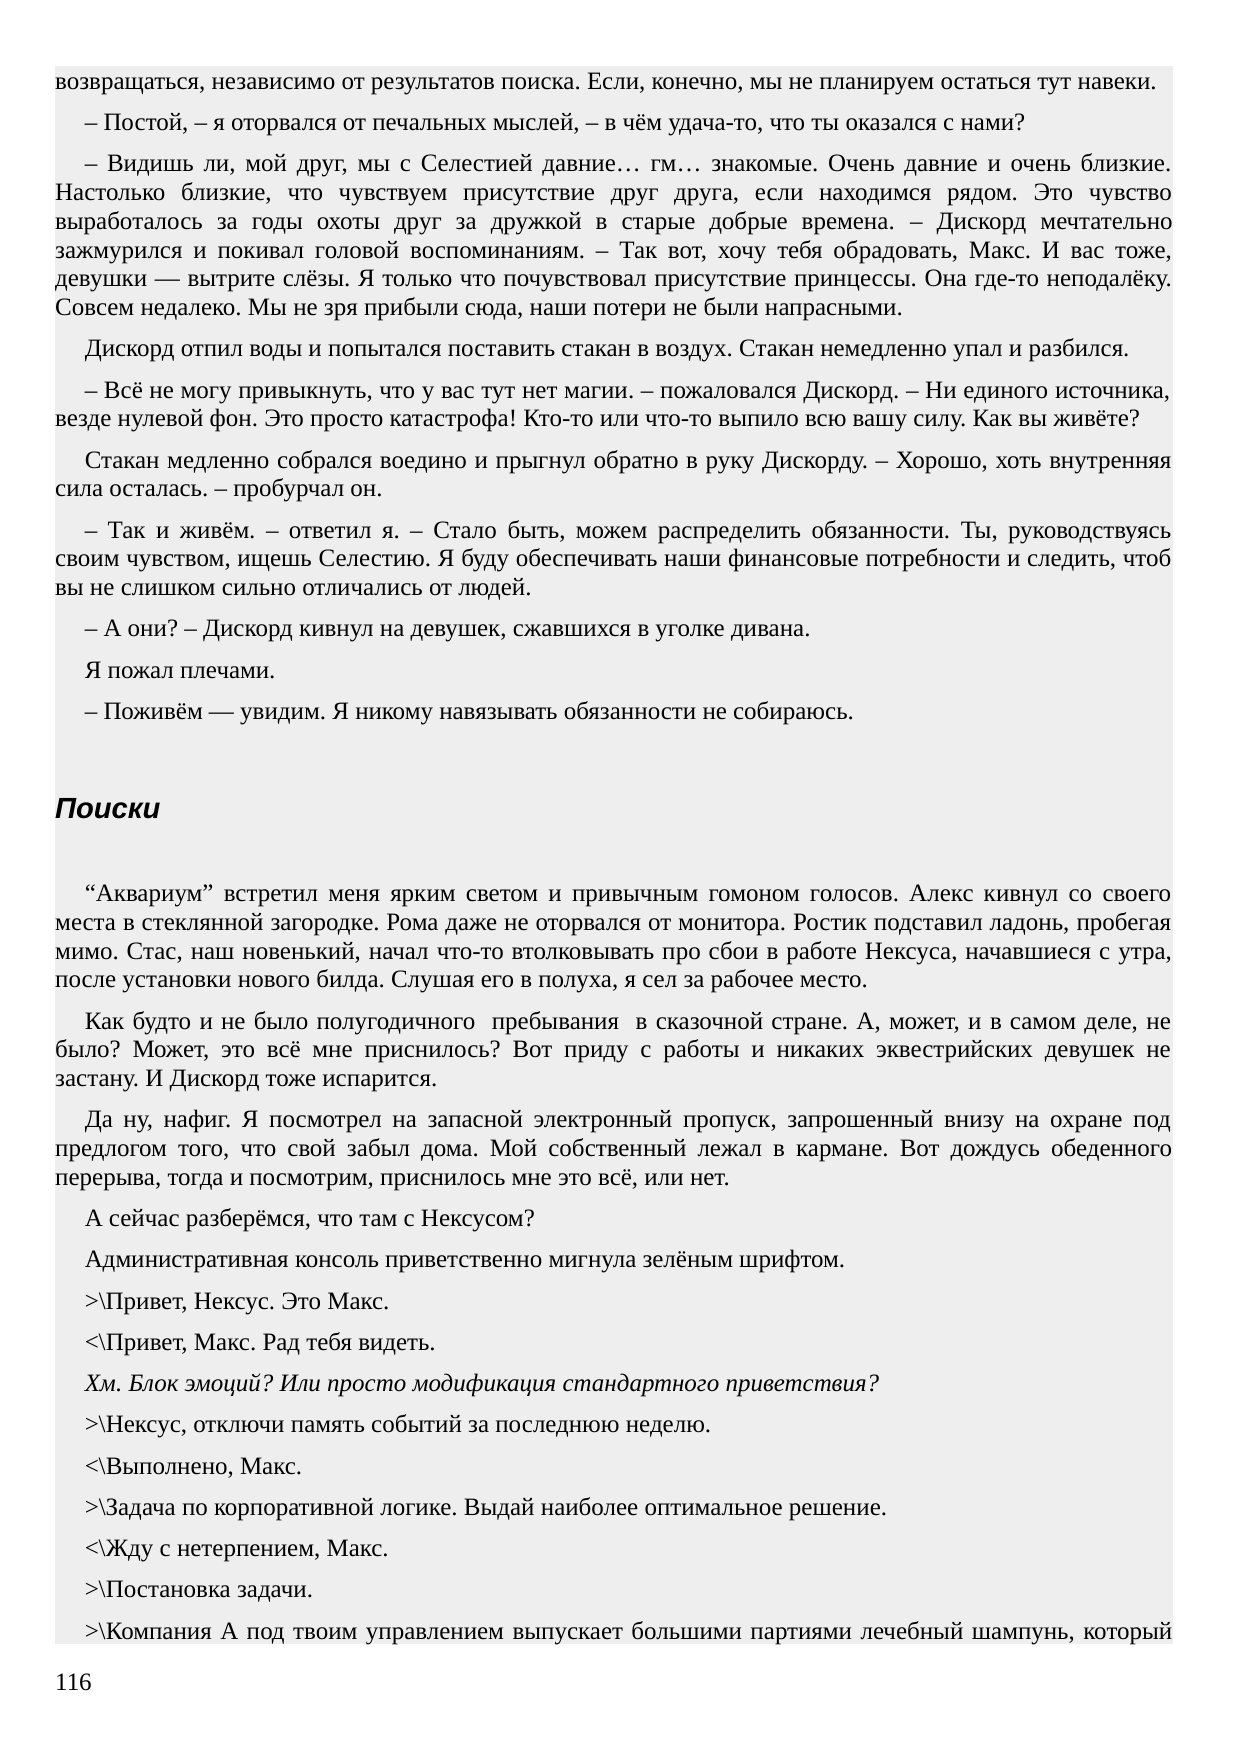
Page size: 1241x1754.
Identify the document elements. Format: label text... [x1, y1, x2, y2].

text >\Нексус, отключи память событий за последнюю неделю. [55, 1409, 1173, 1438]
text – Видишь ли, мой друг, мы с Селестией давние… гм… знакомые. Очень давние и очень близкие. Настолько близкие, что чувствуем присутствие друг друга, если находимся рядом. Это чувство выработалось за годы охоты друг за дружкой в старые добрые времена. – Дискорд мечтательно зажмурился и покивал головой воспоминаниям. – Так вот, хочу тебя обрадовать, Макс. И вас тоже, девушки — вытрите слёзы. Я только что почувствовал присутствие принцессы. Она где-то неподалёку. Совсем недалеко. Мы не зря прибыли сюда, наши потери не были напрасными. [55, 148, 1173, 321]
text <\Выполнено, Макс. [55, 1451, 1173, 1479]
text Хм. Блок эмоций? Или просто модификация стандартного приветствия? [55, 1368, 1173, 1397]
subtitle Поиски [55, 791, 1173, 824]
text <\Жду с нетерпением, Макс. [55, 1533, 1173, 1562]
text Дискорд отпил воды и попытался поставить стакан в воздух. Стакан немедленно упал и разбился. [55, 333, 1173, 362]
text – Поживём — увидим. Я никому навязывать обязанности не собираюсь. [55, 696, 1173, 725]
text – Всё не могу привыкнуть, что у вас тут нет магии. – пожаловался Дискорд. – Ни единого источника, везде нулевой фон. Это просто катастрофа! Кто-то или что-то выпило всю вашу силу. Как вы живёте? [55, 375, 1173, 432]
text А сейчас разберёмся, что там с Нексусом? [55, 1203, 1173, 1232]
text – Постой, – я оторвался от печальных мыслей, – в чём удача-то, что ты оказался с нами? [55, 107, 1173, 136]
text – А они? – Дискорд кивнул на девушек, сжавшихся в уголке дивана. [55, 613, 1173, 642]
text – Так и живём. – ответил я. – Стало быть, можем распределить обязанности. Ты, руководствуясь своим чувством, ищешь Селестию. Я буду обеспечивать наши финансовые потребности и следить, чтоб вы не слишком сильно отличались от людей. [55, 515, 1173, 601]
text возвращаться, независимо от результатов поиска. Если, конечно, мы не планируем остаться тут навеки. [55, 66, 1173, 95]
text >\Привет, Нексус. Это Макс. [55, 1286, 1173, 1314]
text >\Постановка задачи. [55, 1574, 1173, 1603]
text Стакан медленно собрался воедино и прыгнул обратно в руку Дискорду. – Хорошо, хоть внутренняя сила осталась. – пробурчал он. [55, 445, 1173, 502]
text Как будто и не было полугодичного пребывания в сказочной стране. А, может, и в самом деле, не было? Может, это всё мне приснилось? Вот приду с работы и никаких эквестрийских девушек не застану. И Дискорд тоже испарится. [55, 1006, 1173, 1092]
text Я пожал плечами. [55, 655, 1173, 683]
text Административная консоль приветственно мигнула зелёным шрифтом. [55, 1244, 1173, 1273]
text Да ну, нафиг. Я посмотрел на запасной электронный пропуск, запрошенный внизу на охране под предлогом того, что свой забыл дома. Мой собственный лежал в кармане. Вот дождусь обеденного перерыва, тогда и посмотрим, приснилось мне это всё, или нет. [55, 1104, 1173, 1191]
text “Аквариум” встретил меня ярким светом и привычным гомоном голосов. Алекс кивнул со своего места в стеклянной загородке. Рома даже не оторвался от монитора. Ростик подставил ладонь, пробегая мимо. Стас, наш новенький, начал что-то втолковывать про сбои в работе Нексуса, начавшиеся с утра, после установки нового билда. Слушая его в полуха, я сел за рабочее место. [55, 878, 1173, 993]
text >\Компания А под твоим управлением выпускает большими партиями лечебный шампунь, который [55, 1616, 1173, 1644]
text >\Задача по корпоративной логике. Выдай наиболее оптимальное решение. [55, 1492, 1173, 1521]
text <\Привет, Макс. Рад тебя видеть. [55, 1327, 1173, 1356]
